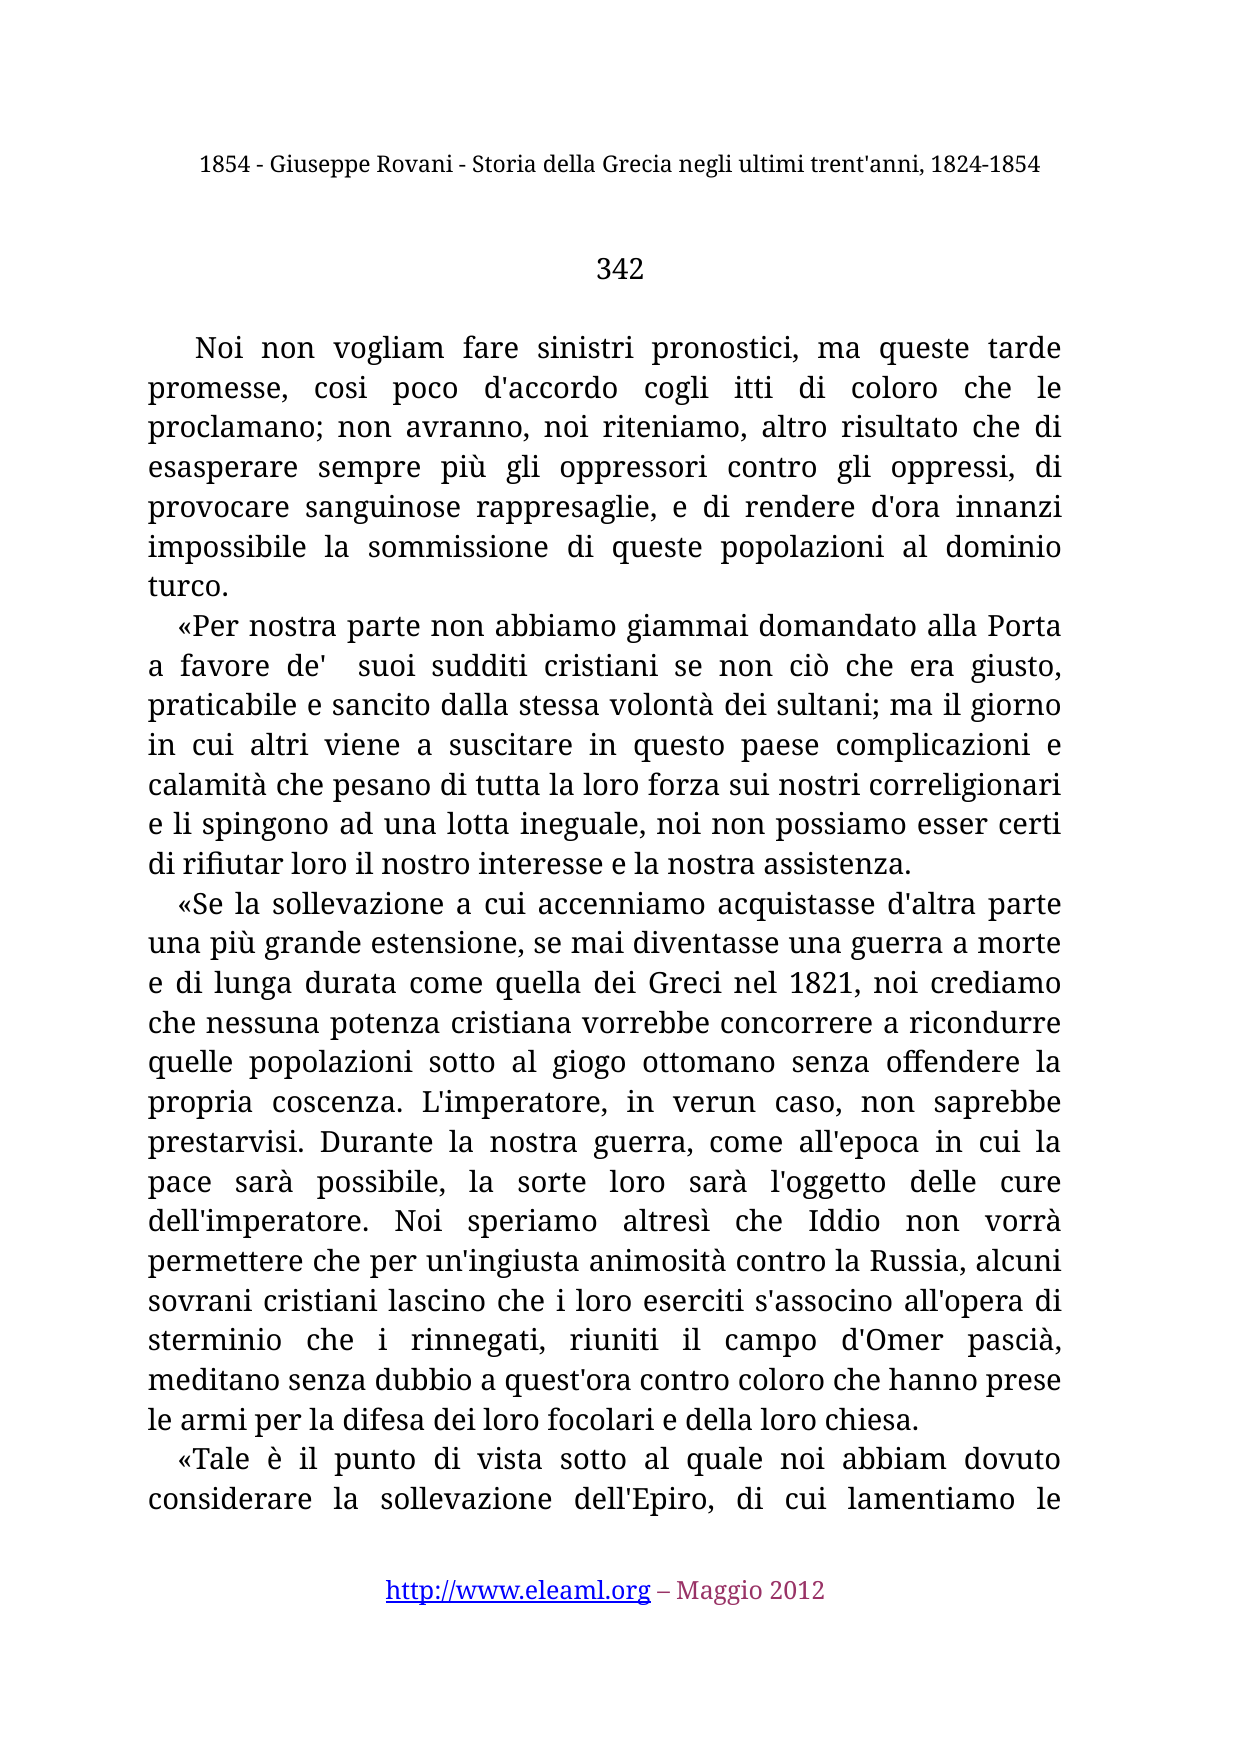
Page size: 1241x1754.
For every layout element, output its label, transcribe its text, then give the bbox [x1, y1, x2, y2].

text «Se la sollevazione a cui accenniamo acquistasse d'altra parte una più grande estensione, se mai diventasse una guerra a morte e di lunga durata come quella dei Greci nel 1821, noi crediamo che nessuna potenza cristiana vorrebbe concorrere a ricondurre quelle popolazioni sotto al giogo ottomano senza offendere la propria coscenza. L'imperatore, in verun caso, non saprebbe prestarvisi. Durante la nostra guerra, come all'epoca in cui la pace sarà possibile, la sorte loro sarà l'oggetto delle cure dell'imperatore. Noi speriamo altresì che Iddio non vorrà permettere che per un'ingiusta animosità contro la Russia, alcuni sovrani cristiani lascino che i loro eserciti s'associno all'opera di sterminio che i rinnegati, riuniti il campo d'Omer pascià, meditano senza dubbio a quest'ora contro coloro che hanno prese le armi per la difesa dei loro focolari e della loro chiesa. [148, 883, 1063, 1439]
text «Tale è il punto di vista sotto al quale noi abbiam dovuto considerare la sollevazione dell'Epiro, di cui lamentiamo le [148, 1439, 1063, 1518]
text Noi non vogliam fare sinistri pronostici, ma queste tarde promesse, cosi poco d'accordo cogli itti di coloro che le proclamano; non avranno, noi riteniamo, altro risultato che di esasperare sempre più gli oppressori contro gli oppressi, di provocare sanguinose rappresaglie, e di rendere d'ora innanzi impossibile la sommissione di queste popolazioni al dominio turco. [148, 327, 1063, 605]
text 342 [148, 248, 1063, 288]
text «Per nostra parte non abbiamo giammai domandato alla Porta a favore de' suoi sudditi cristiani se non ciò che era giusto, praticabile e sancito dalla stessa volontà dei sultani; ma il giorno in cui altri viene a suscitare in questo paese complicazioni e calamità che pesano di tutta la loro forza sui nostri correligionari e li spingono ad una lotta ineguale, noi non possiamo esser certi di rifiutar loro il nostro interesse e la nostra assistenza. [148, 605, 1063, 883]
